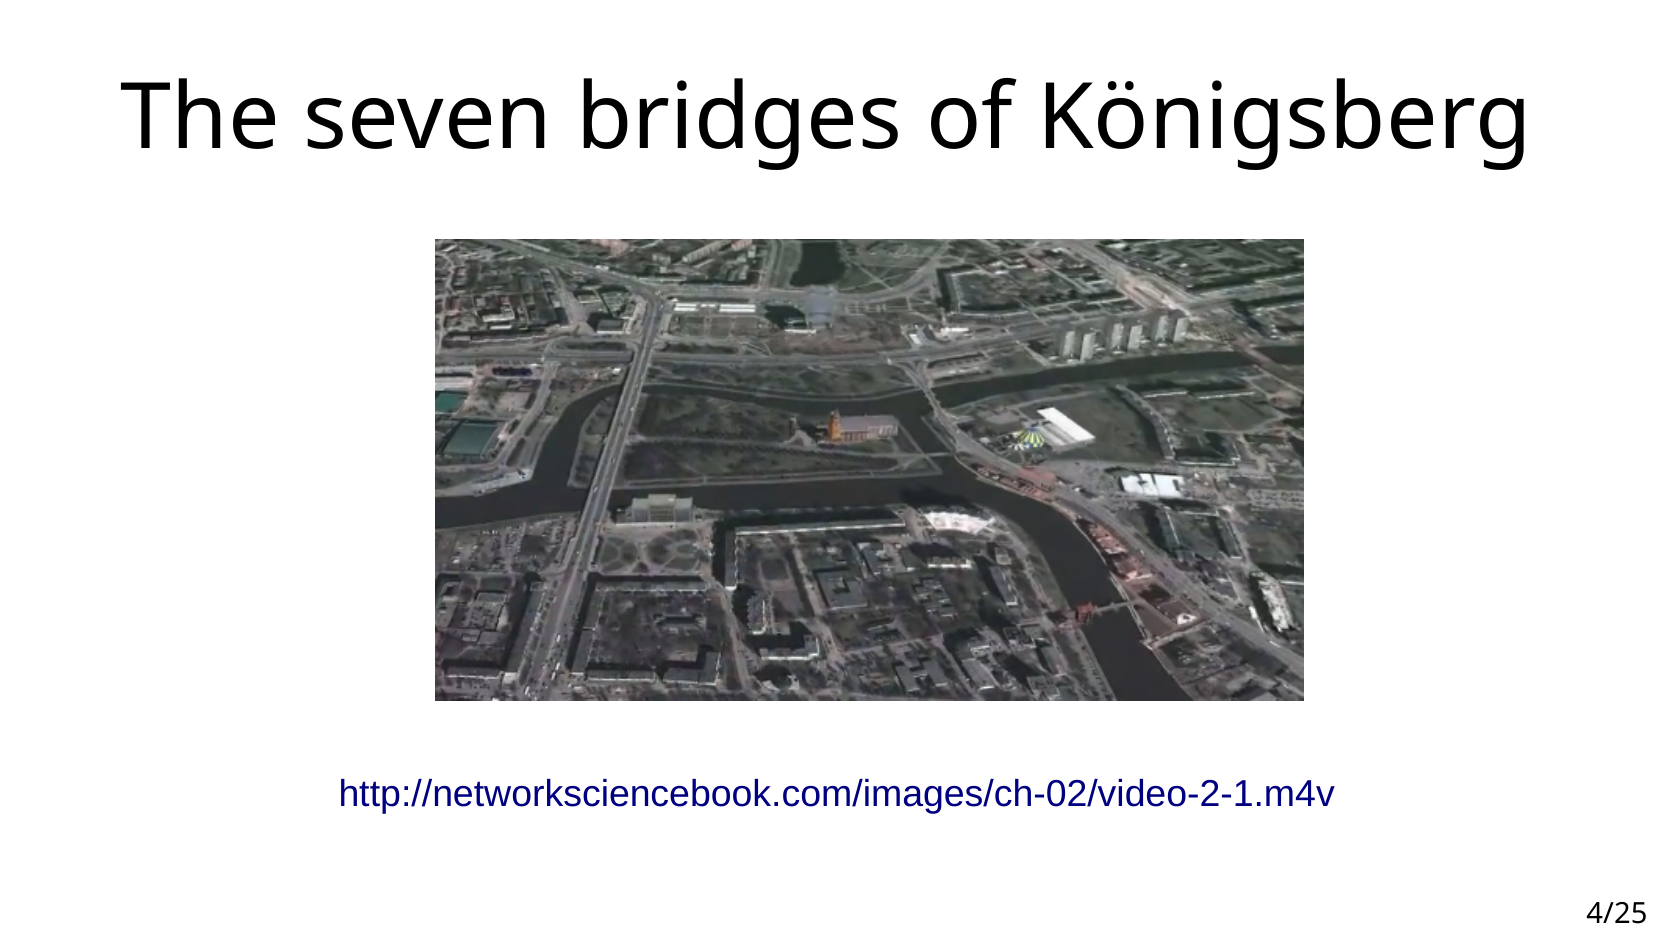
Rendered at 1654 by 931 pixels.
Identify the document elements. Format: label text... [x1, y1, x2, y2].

title The seven bridges of Königsberg [82, 1, 1571, 226]
text_box http://networksciencebook.com/images/ch-02/video-2-1.m4v [323, 765, 1351, 822]
picture [435, 239, 1304, 701]
